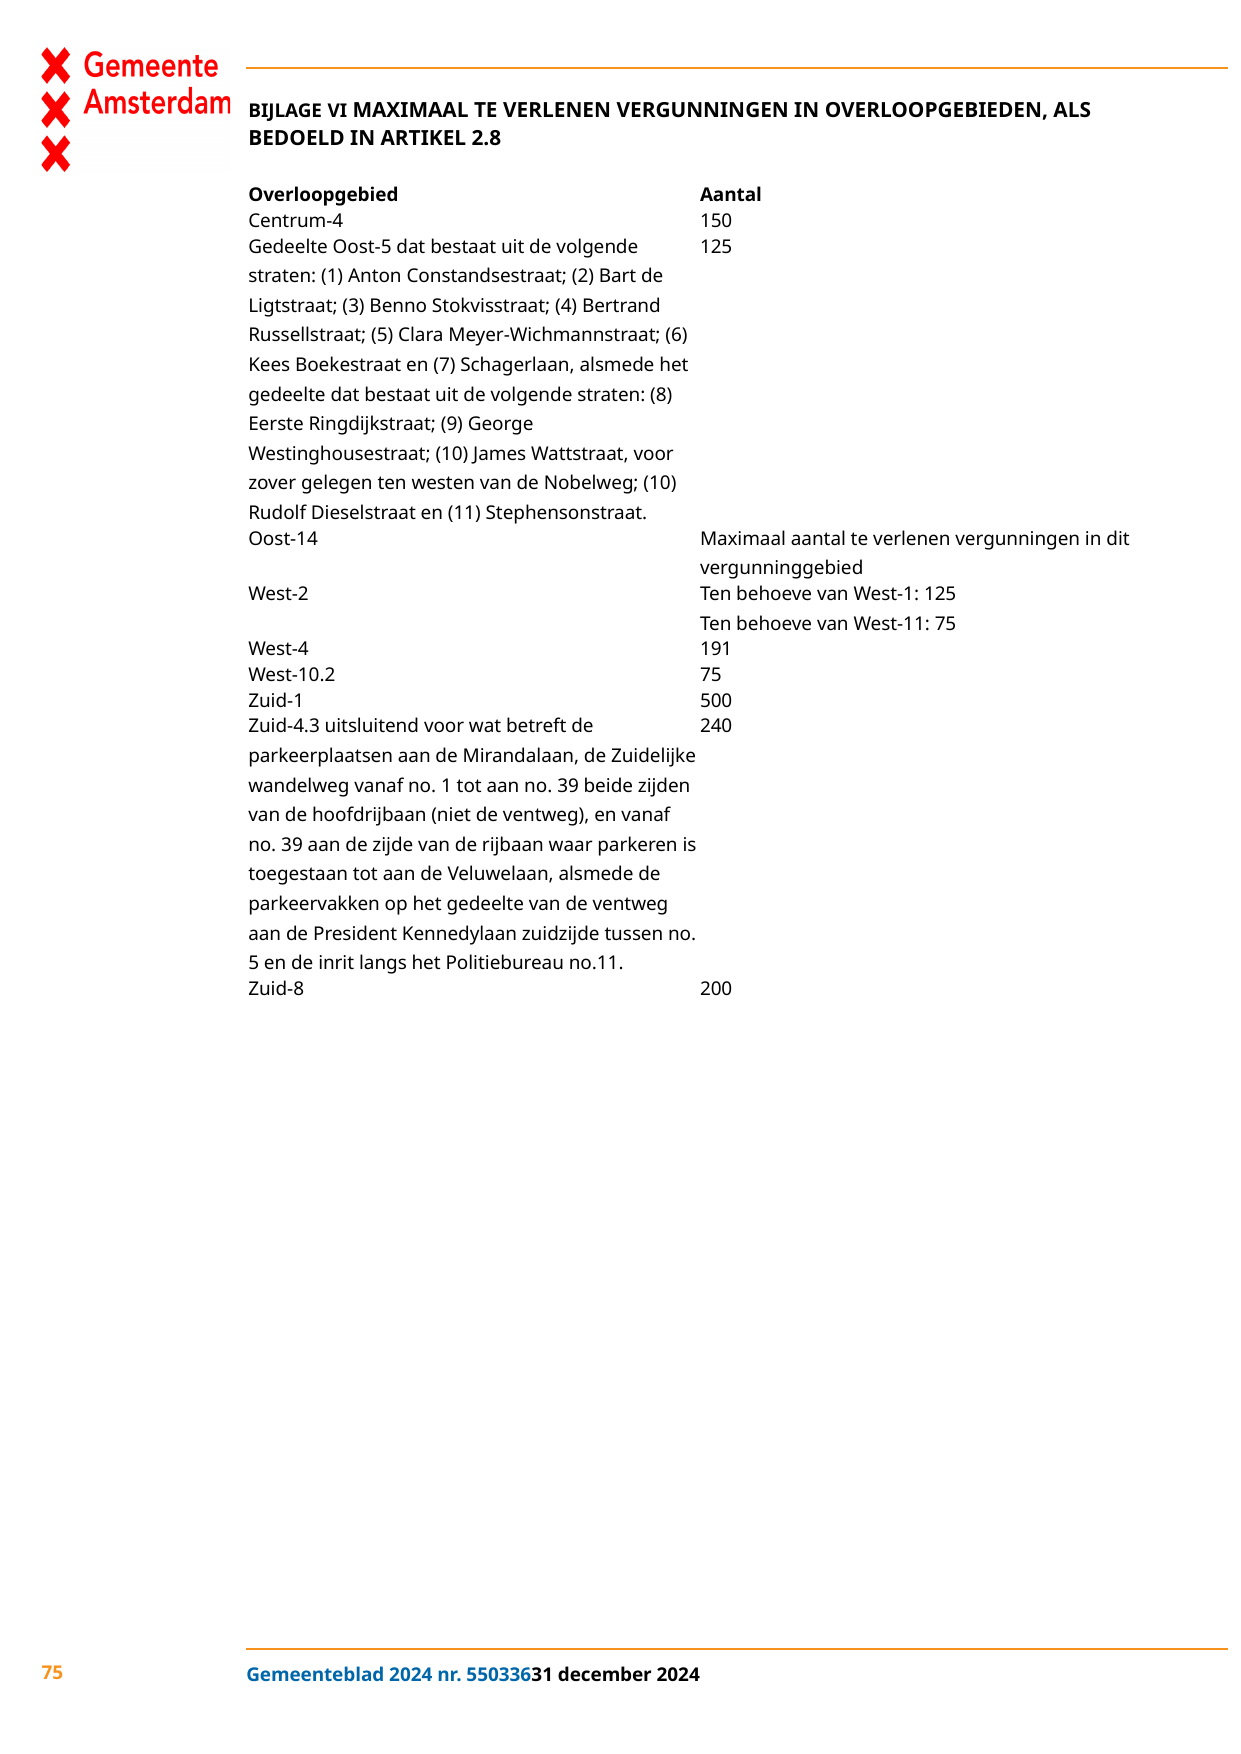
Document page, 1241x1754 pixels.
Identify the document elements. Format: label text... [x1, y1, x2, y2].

text BIJLAGE VI MAXIMAAL TE VERLENEN VERGUNNINGEN IN OVERLOOPGEBIEDEN, ALS BEDOELD IN ARTIKEL 2.8 [248, 95, 1152, 152]
table_cell Ten behoeve van West-1: 125 Ten behoeve van West-11: 75 [700, 580, 1152, 636]
table_cell Zuid-4.3 uitsluitend voor wat betreft de parkeerplaatsen aan de Mirandalaan, de Zuidelijke wandelweg vanaf no. 1 tot aan no. 39 beide zijden van de hoofdrijbaan (niet de ventweg), en vanaf no. 39 aan de zijde van de rijbaan waar parkeren is toegestaan tot aan de Veluwelaan, alsmede de parkeervakken op het gedeelte van de ventweg aan de President Kennedylaan zuidzijde tussen no. 5 en de inrit langs het Politiebureau no.11. [248, 713, 700, 975]
table_cell West-2 [248, 580, 700, 636]
table_cell 75 [700, 661, 1152, 687]
table_header Overloopgebied [248, 181, 700, 207]
table_cell Centrum-4 [248, 207, 700, 233]
table_cell 191 [700, 636, 1152, 661]
table_cell West-10.2 [248, 661, 700, 687]
table_cell 200 [700, 975, 1152, 1001]
table_cell 240 [700, 713, 1152, 975]
table_cell Oost-14 [248, 525, 700, 580]
table_cell 150 [700, 207, 1152, 233]
table_cell 500 [700, 687, 1152, 713]
table_cell 125 [700, 233, 1152, 525]
table_cell Gedeelte Oost-5 dat bestaat uit de volgende straten: (1) Anton Constandsestraat; (2) Bart de Ligtstraat; (3) Benno Stokvisstraat; (4) Bertrand Russellstraat; (5) Clara Meyer-Wichmannstraat; (6) Kees Boekestraat en (7) Schagerlaan, alsmede het gedeelte dat bestaat uit de volgende straten: (8) Eerste Ringdijkstraat; (9) George Westinghousestraat; (10) James Wattstraat, voor zover gelegen ten westen van de Nobelweg; (10) Rudolf Dieselstraat en (11) Stephensonstraat. [248, 233, 700, 525]
table_cell Maximaal aantal te verlenen vergunningen in dit vergunninggebied [700, 525, 1152, 580]
picture [41, 47, 231, 172]
table_cell West-4 [248, 636, 700, 661]
table_cell Zuid-1 [248, 687, 700, 713]
table_header Aantal [700, 181, 1152, 207]
table_cell Zuid-8 [248, 975, 700, 1001]
